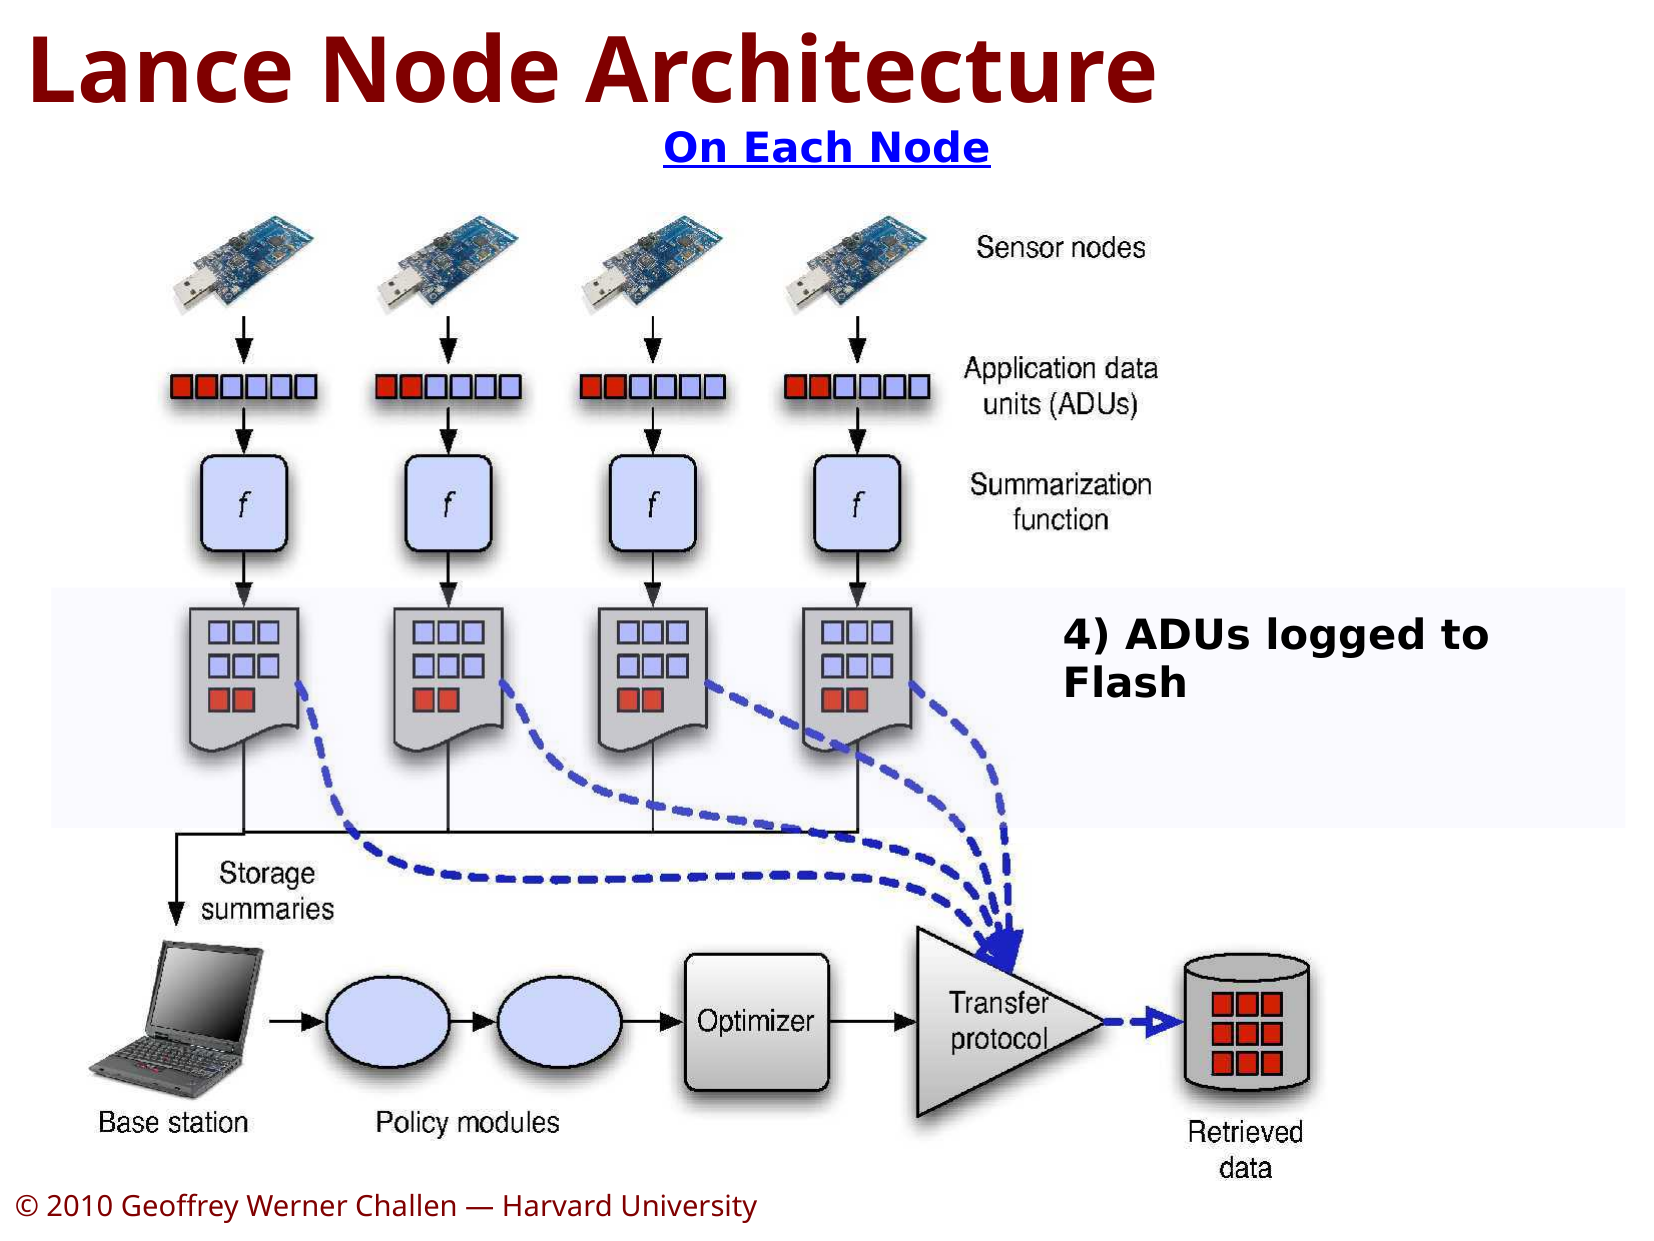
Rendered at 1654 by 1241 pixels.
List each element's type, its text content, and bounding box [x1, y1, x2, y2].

text_box On Each Node [527, 116, 1127, 181]
text_box [51, 587, 1626, 844]
picture [78, 212, 1333, 587]
title Lance Node Architecture [25, 12, 1438, 121]
picture [78, 828, 1333, 1185]
text_box 4) ADUs logged to Flash [1047, 603, 1610, 715]
